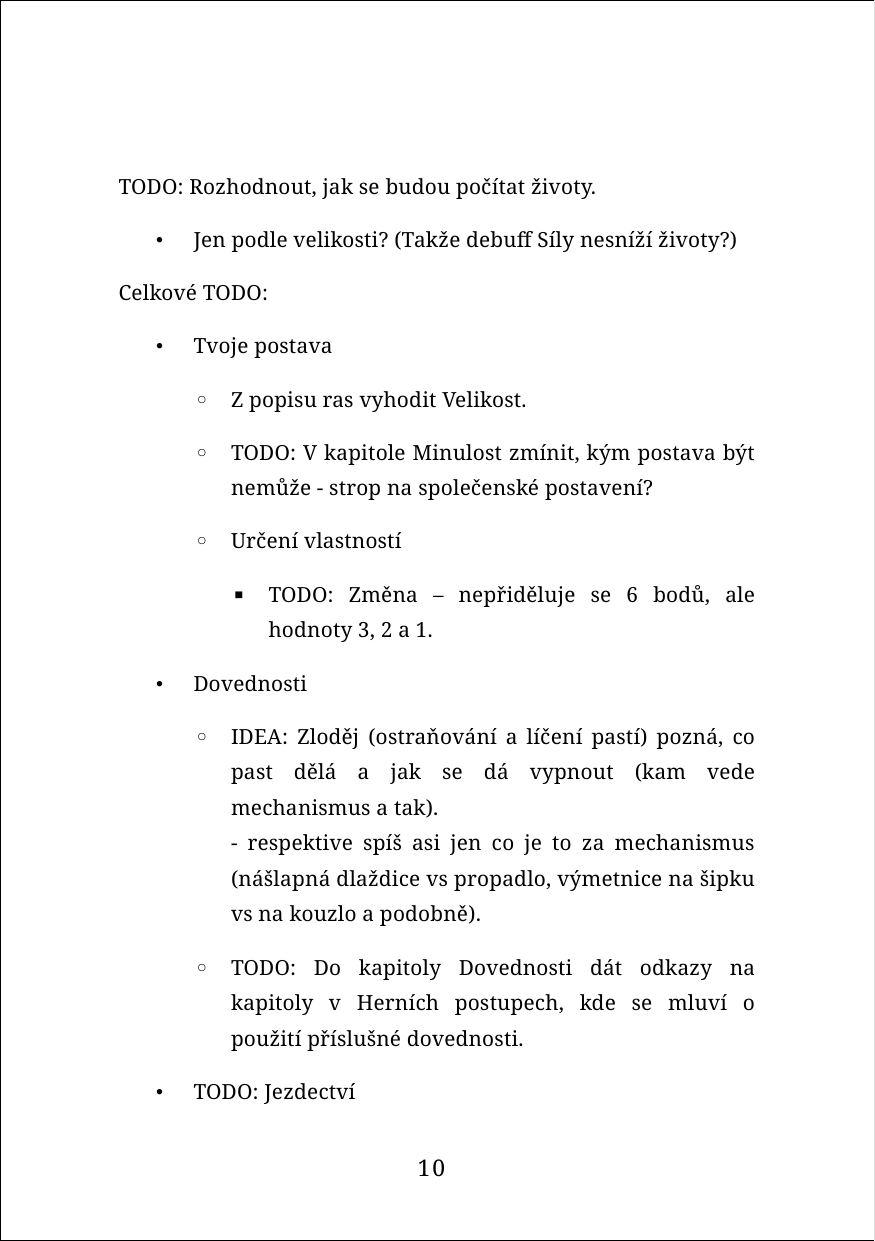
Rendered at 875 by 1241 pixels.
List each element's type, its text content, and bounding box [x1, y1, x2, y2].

list Určení vlastností [193, 527, 756, 555]
list TODO: Změna – nepřiděluje se 6 bodů, ale hodnoty 3, 2 a 1. [231, 580, 756, 644]
list Jen podle velikosti? (Takže debuff Síly nesníží životy?) [156, 225, 756, 253]
list IDEA: Zloděj (ostraňování a líčení pastí) pozná, co past dělá a jak se dá vypnout (kam vede mechanismus a tak). - respektive spíš asi jen co je to za mechanismus (nášlapná dlaždice vs propadlo, výmetnice na šipku vs na kouzlo a podobně). [193, 722, 756, 928]
list TODO: Jezdectví [156, 1077, 756, 1105]
list Tvoje postava [156, 331, 756, 360]
list Z popisu ras vyhodit Velikost. [193, 385, 756, 413]
list Dovednosti [156, 669, 756, 697]
list TODO: V kapitole Minulost zmínit, kým postava být nemůže - strop na společenské postavení? [193, 438, 756, 502]
text Celkové TODO: [118, 278, 756, 307]
text TODO: Rozhodnout, jak se budou počítat životy. [118, 172, 756, 200]
list TODO: Do kapitoly Dovednosti dát odkazy na kapitoly v Herních postupech, kde se mluví o použití příslušné dovednosti. [193, 953, 756, 1052]
